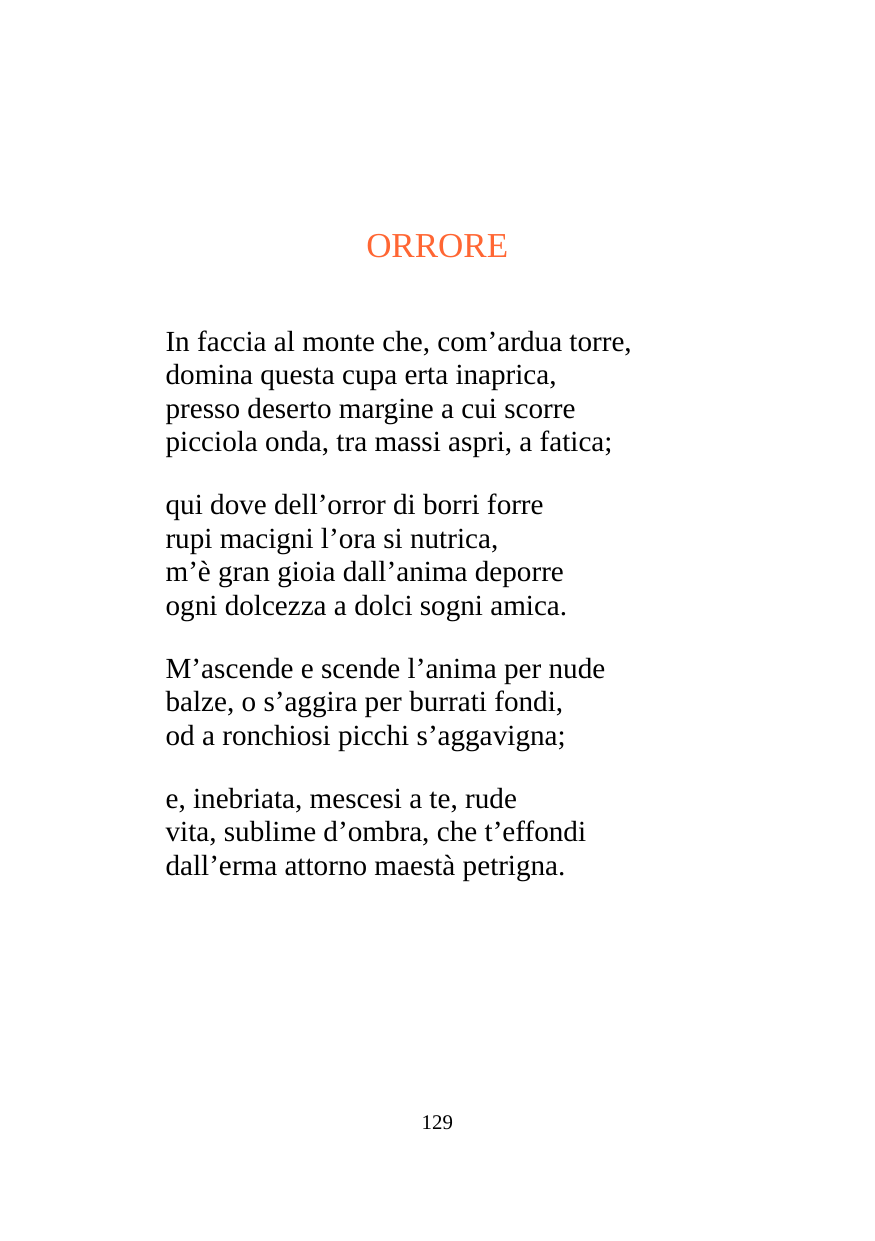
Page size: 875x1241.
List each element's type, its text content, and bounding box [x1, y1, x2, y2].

subtitle ORRORE [106, 224, 768, 264]
text qui dove dell’orror di borri forre rupi macigni l’ora si nutrica, m’è gran gioia dall’anima deporre ogni dolcezza a dolci sogni amica. [165, 487, 768, 621]
text In faccia al monte che, com’ardua torre, domina questa cupa erta inaprica, presso deserto margine a cui scorre picciola onda, tra massi aspri, a fatica; [165, 324, 768, 458]
text M’ascende e scende l’anima per nude balze, o s’aggira per burrati fondi, od a ronchiosi picchi s’aggavigna; [165, 651, 768, 752]
text e, inebriata, mescesi a te, rude vita, sublime d’ombra, che t’effondi dall’erma attorno maestà petrigna. [165, 781, 768, 882]
